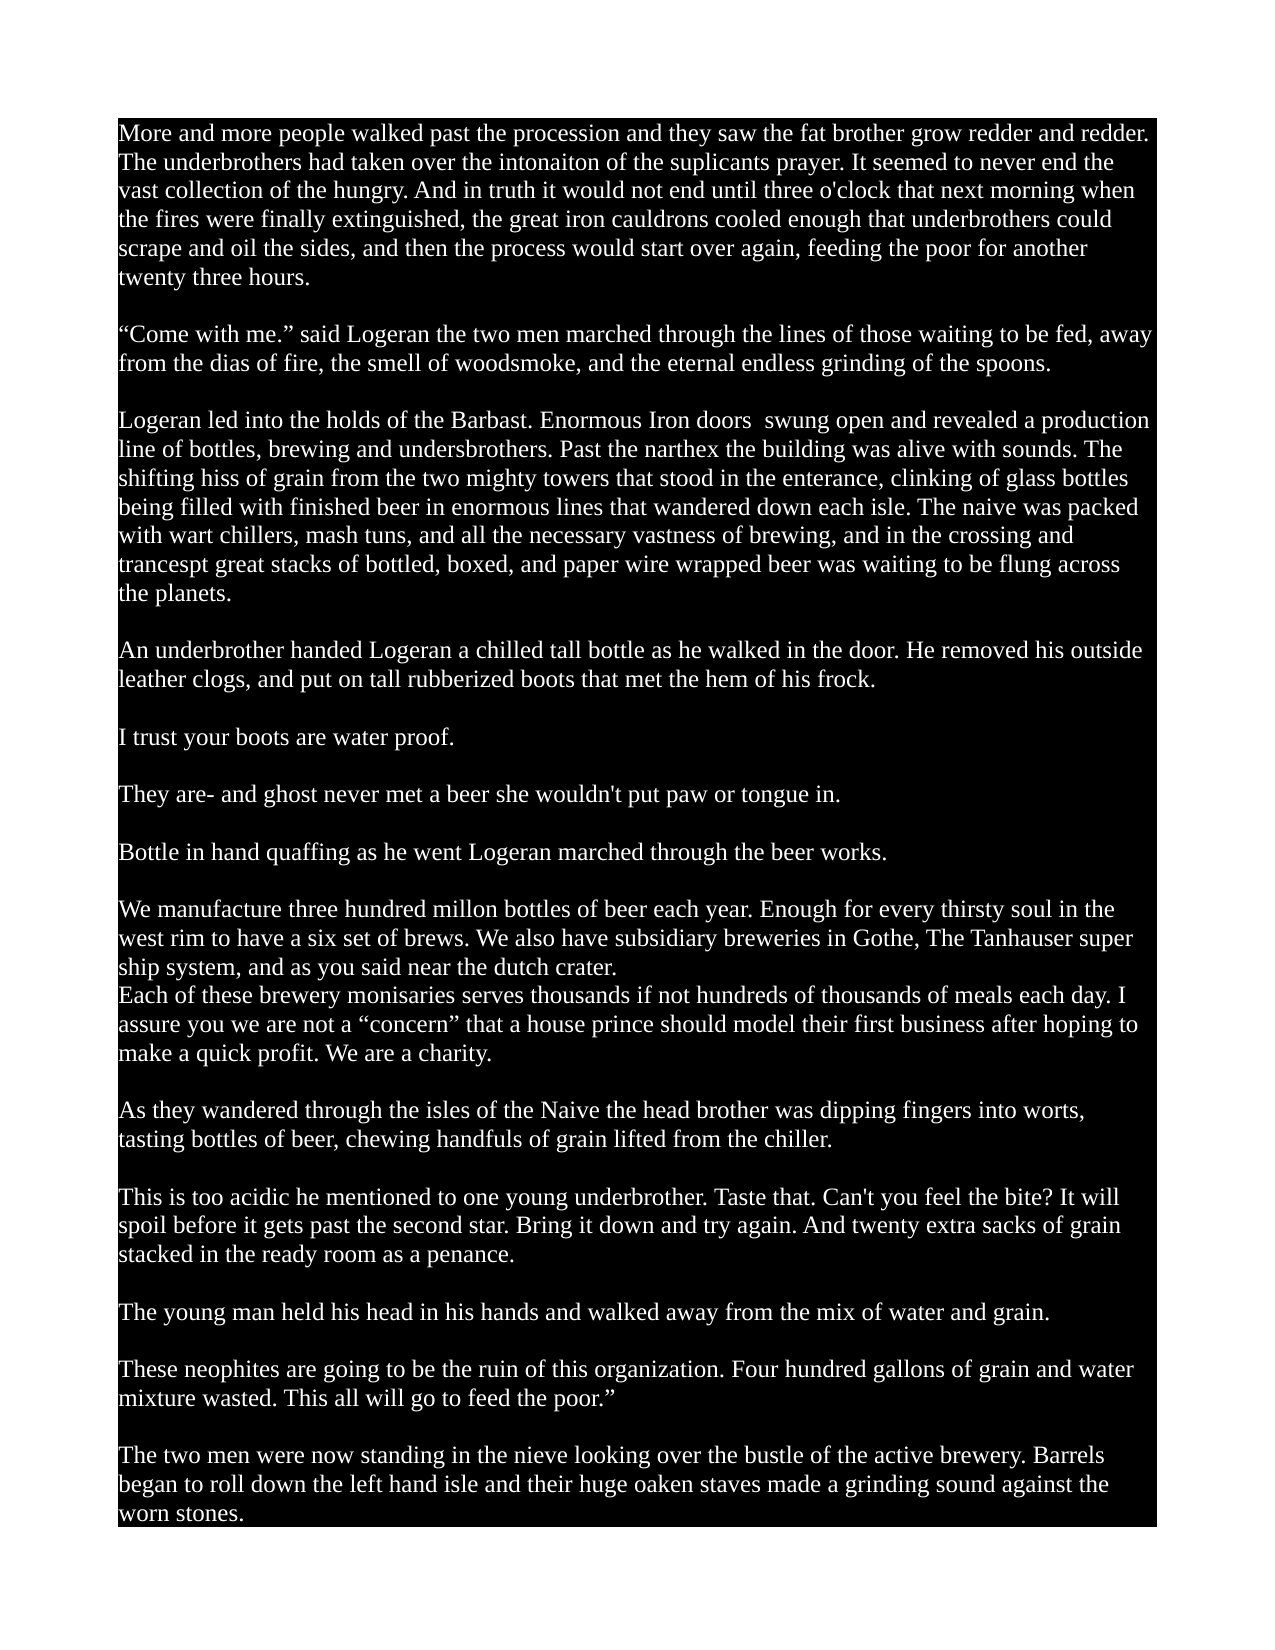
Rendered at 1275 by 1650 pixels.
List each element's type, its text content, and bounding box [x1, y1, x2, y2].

text Logeran led into the holds of the Barbast. Enormous Iron doors swung open and revealed a production line of bottles, brewing and undersbrothers. Past the narthex the building was alive with sounds. The shifting hiss of grain from the two mighty towers that stood in the enterance, clinking of glass bottles being filled with finished beer in enormous lines that wandered down each isle. The naive was packed with wart chillers, mash tuns, and all the necessary vastness of brewing, and in the crossing and trancespt great stacks of bottled, boxed, and paper wire wrapped beer was waiting to be flung across the planets. An underbrother handed Logeran a chilled tall bottle as he walked in the door. He removed his outside leather clogs, and put on tall rubberized boots that met the hem of his frock. I trust your boots are water proof. They are- and ghost never met a beer she wouldn't put paw or tongue in. Bottle in hand quaffing as he went Logeran marched through the beer works. We manufacture three hundred millon bottles of beer each year. Enough for every thirsty soul in the west rim to have a six set of brews. We also have subsidiary breweries in Gothe, The Tanhauser super ship system, and as you said near the dutch crater. Each of these brewery monisaries serves thousands if not hundreds of thousands of meals each day. I assure you we are not a “concern” that a house prince should model their first business after hoping to make a quick profit. We are a charity. As they wandered through the isles of the Naive the head brother was dipping fingers into worts, tasting bottles of beer, chewing handfuls of grain lifted from the chiller. This is too acidic he mentioned to one young underbrother. Taste that. Can't you feel the bite? It will spoil before it gets past the second star. Bring it down and try again. And twenty extra sacks of grain stacked in the ready room as a penance. The young man held his head in his hands and walked away from the mix of water and grain. These neophites are going to be the ruin of this organization. Four hundred gallons of grain and water mixture wasted. This all will go to feed the poor.” The two men were now standing in the nieve looking over the bustle of the active brewery. Barrels began to roll down the left hand isle and their huge oaken staves made a grinding sound against the worn stones. [118, 406, 1157, 1527]
text More and more people walked past the procession and they saw the fat brother grow redder and redder. The underbrothers had taken over the intonaiton of the suplicants prayer. It seemed to never end the vast collection of the hungry. And in truth it would not end until three o'clock that next morning when the fires were finally extinguished, the great iron cauldrons cooled enough that underbrothers could scrape and oil the sides, and then the process would start over again, feeding the poor for another twenty three hours. “Come with me.” said Logeran the two men marched through the lines of those waiting to be fed, away from the dias of fire, the smell of woodsmoke, and the eternal endless grinding of the spoons. [118, 118, 1157, 377]
